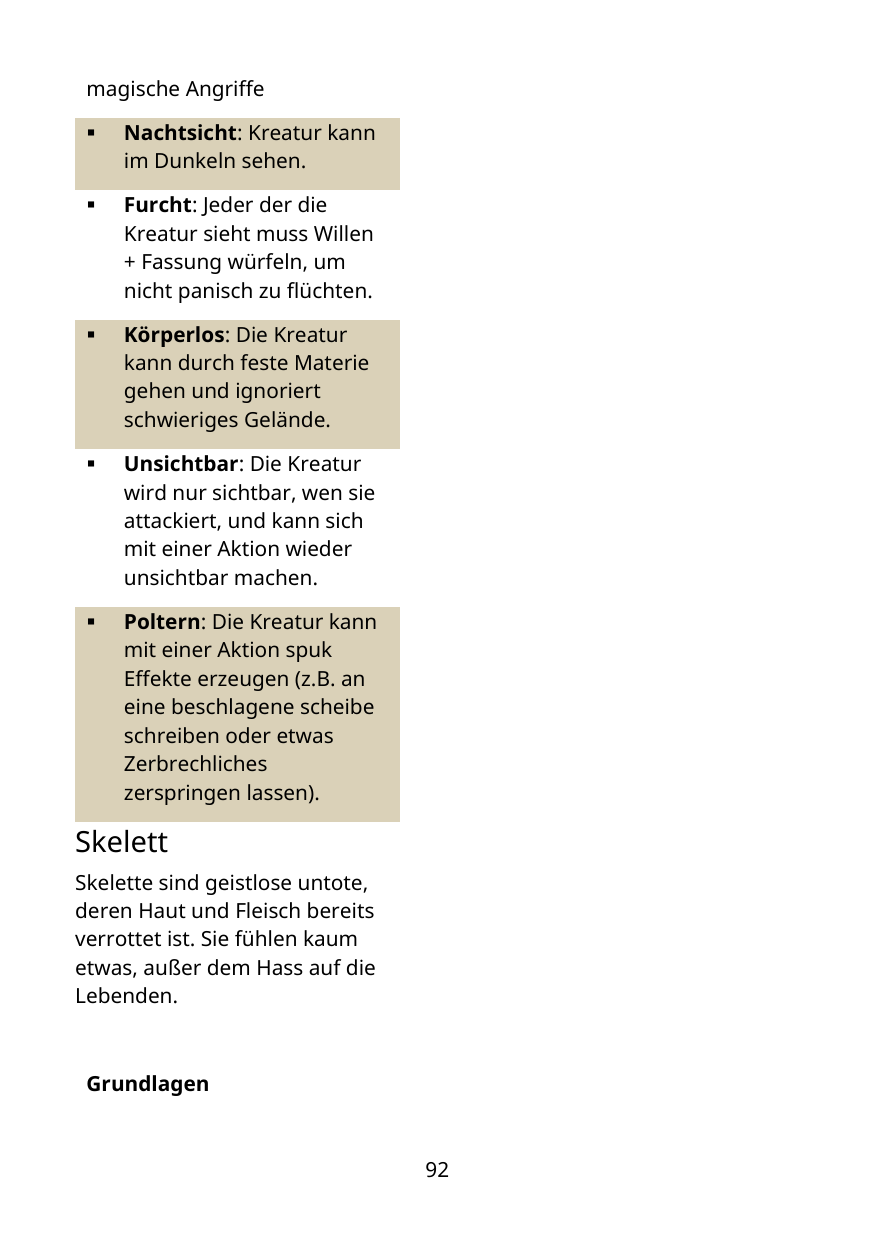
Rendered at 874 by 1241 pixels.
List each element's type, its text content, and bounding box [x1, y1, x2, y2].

subtitle Skelett [75, 822, 400, 861]
table_cell Poltern: Die Kreatur kann mit einer Aktion spuk Effekte erzeugen (z.B. an eine beschlagene scheibe schreiben oder etwas Zerbrechliches zerspringen lassen). [75, 607, 400, 822]
table_cell Nachtsicht: Kreatur kann im Dunkeln sehen. [75, 118, 400, 190]
table_header Grundlagen [75, 1070, 400, 1113]
table_cell magische Angriffe [75, 74, 400, 118]
table_cell Furcht: Jeder der die Kreatur sieht muss Willen + Fassung würfeln, um nicht panisch zu flüchten. [75, 190, 400, 320]
table_cell Körperlos: Die Kreatur kann durch feste Materie gehen und ignoriert schwieriges Gelände. [75, 320, 400, 449]
table_cell Unsichtbar: Die Kreatur wird nur sichtbar, wen sie attackiert, und kann sich mit einer Aktion wieder unsichtbar machen. [75, 449, 400, 607]
text Skelette sind geistlose untote, deren Haut und Fleisch bereits verrottet ist. Sie fühlen kaum etwas, außer dem Hass auf die Lebenden. [75, 868, 400, 1010]
